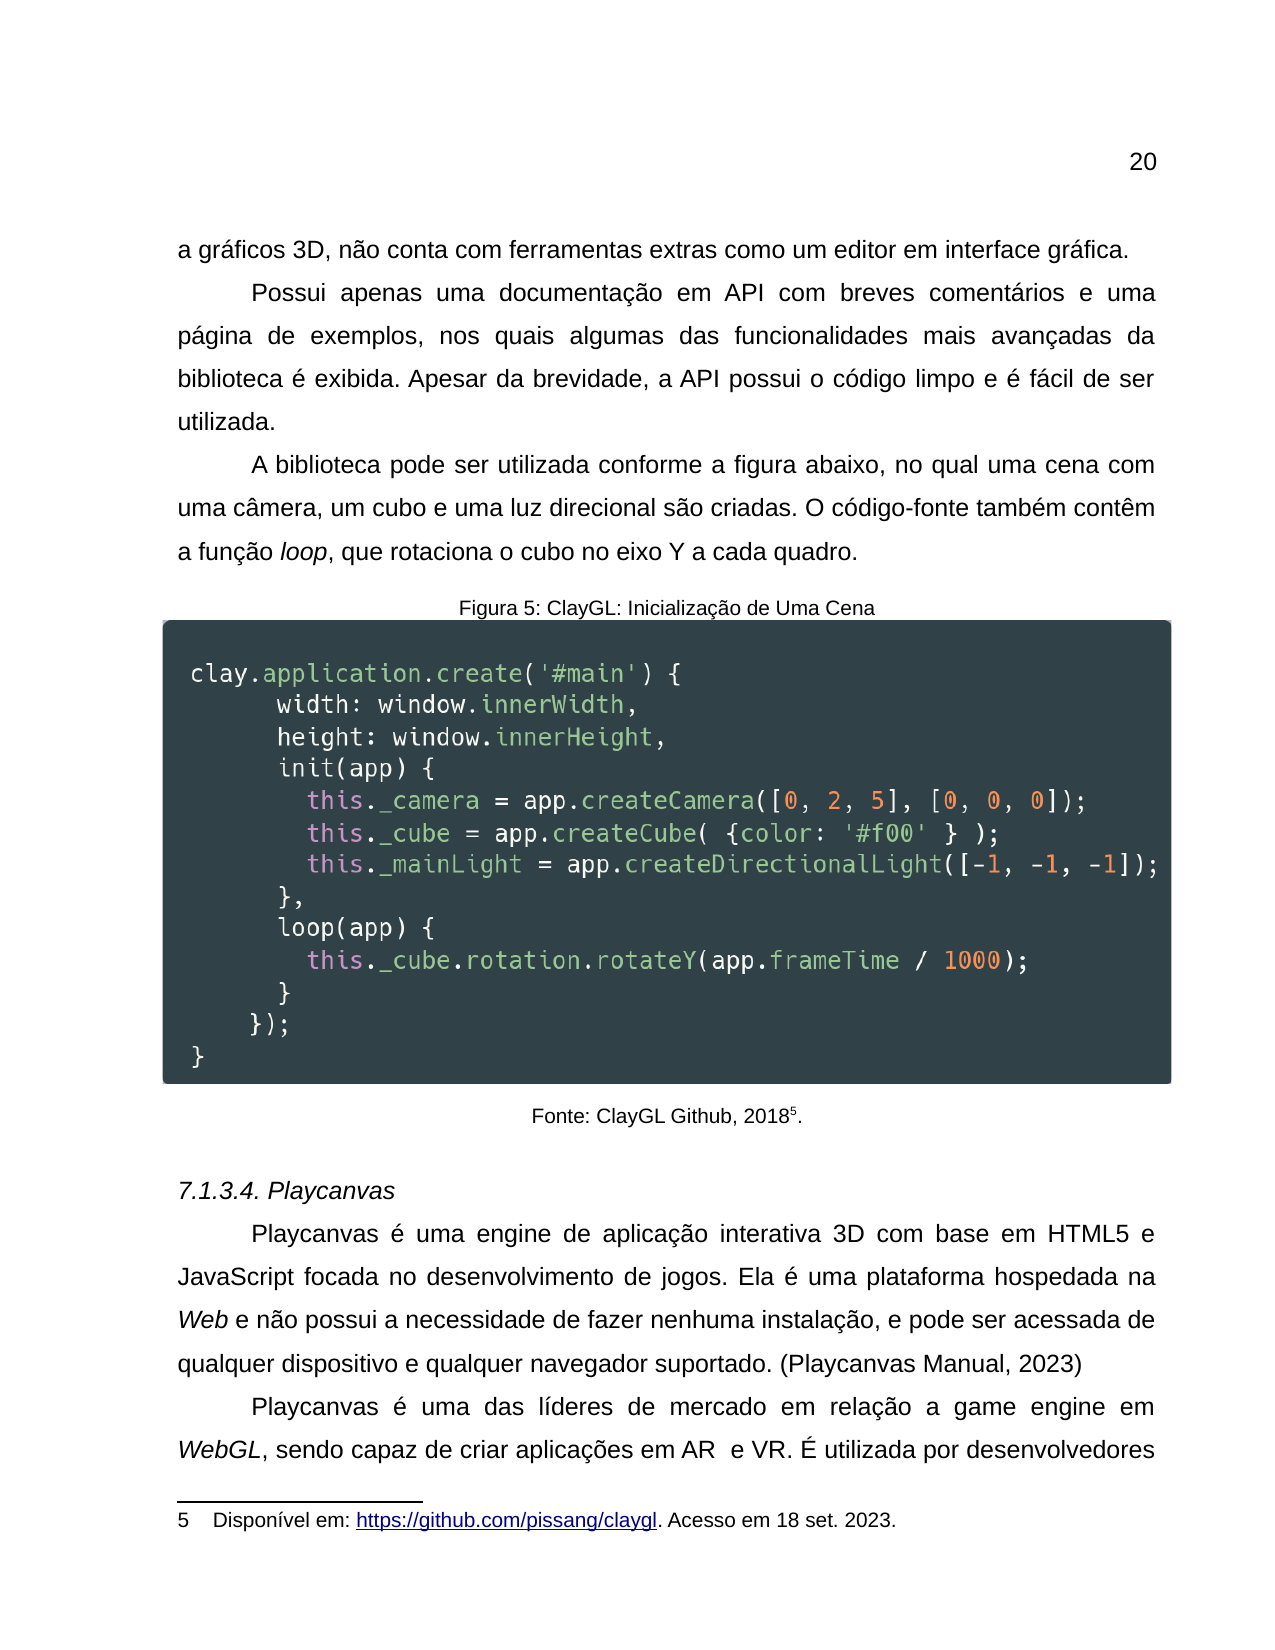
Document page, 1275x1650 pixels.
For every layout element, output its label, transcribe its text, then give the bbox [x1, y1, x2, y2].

text Playcanvas é uma engine de aplicação interativa 3D com base em HTML5 e JavaScript focada no desenvolvimento de jogos. Ela é uma plataforma hospedada na Web e não possui a necessidade de fazer nenhuma instalação, e pode ser acessada de qualquer dispositivo e qualquer navegador suportado. (Playcanvas Manual, 2023) [177, 1219, 1157, 1377]
text A biblioteca pode ser utilizada conforme a figura abaixo, no qual uma cena com uma câmera, um cubo e uma luz direcional são criadas. O código-fonte também contêm a função loop, que rotaciona o cubo no eixo Y a cada quadro. [177, 450, 1157, 565]
text Playcanvas é uma das líderes de mercado em relação a game engine em WebGL, sendo capaz de criar aplicações em AR e VR. É utilizada por desenvolvedores [177, 1392, 1157, 1463]
picture [162, 619, 1172, 1084]
subtitle 7.1.3.4. Playcanvas [177, 1176, 1157, 1205]
text a gráficos 3D, não conta com ferramentas extras como um editor em interface gráfica. [177, 235, 1157, 263]
text Figura 5: ClayGL: Inicialização de Uma Cena [177, 595, 1157, 619]
text Possui apenas uma documentação em API com breves comentários e uma página de exemplos, nos quais algumas das funcionalidades mais avançadas da biblioteca é exibida. Apesar da brevidade, a API possui o código limpo e é fácil de ser utilizada. [177, 278, 1157, 436]
text Disponível em: https://github.com/pissang/claygl. Acesso em 18 set. 2023. [177, 1508, 1157, 1532]
text Fonte: ClayGL Github, 2018. [177, 1104, 1157, 1128]
